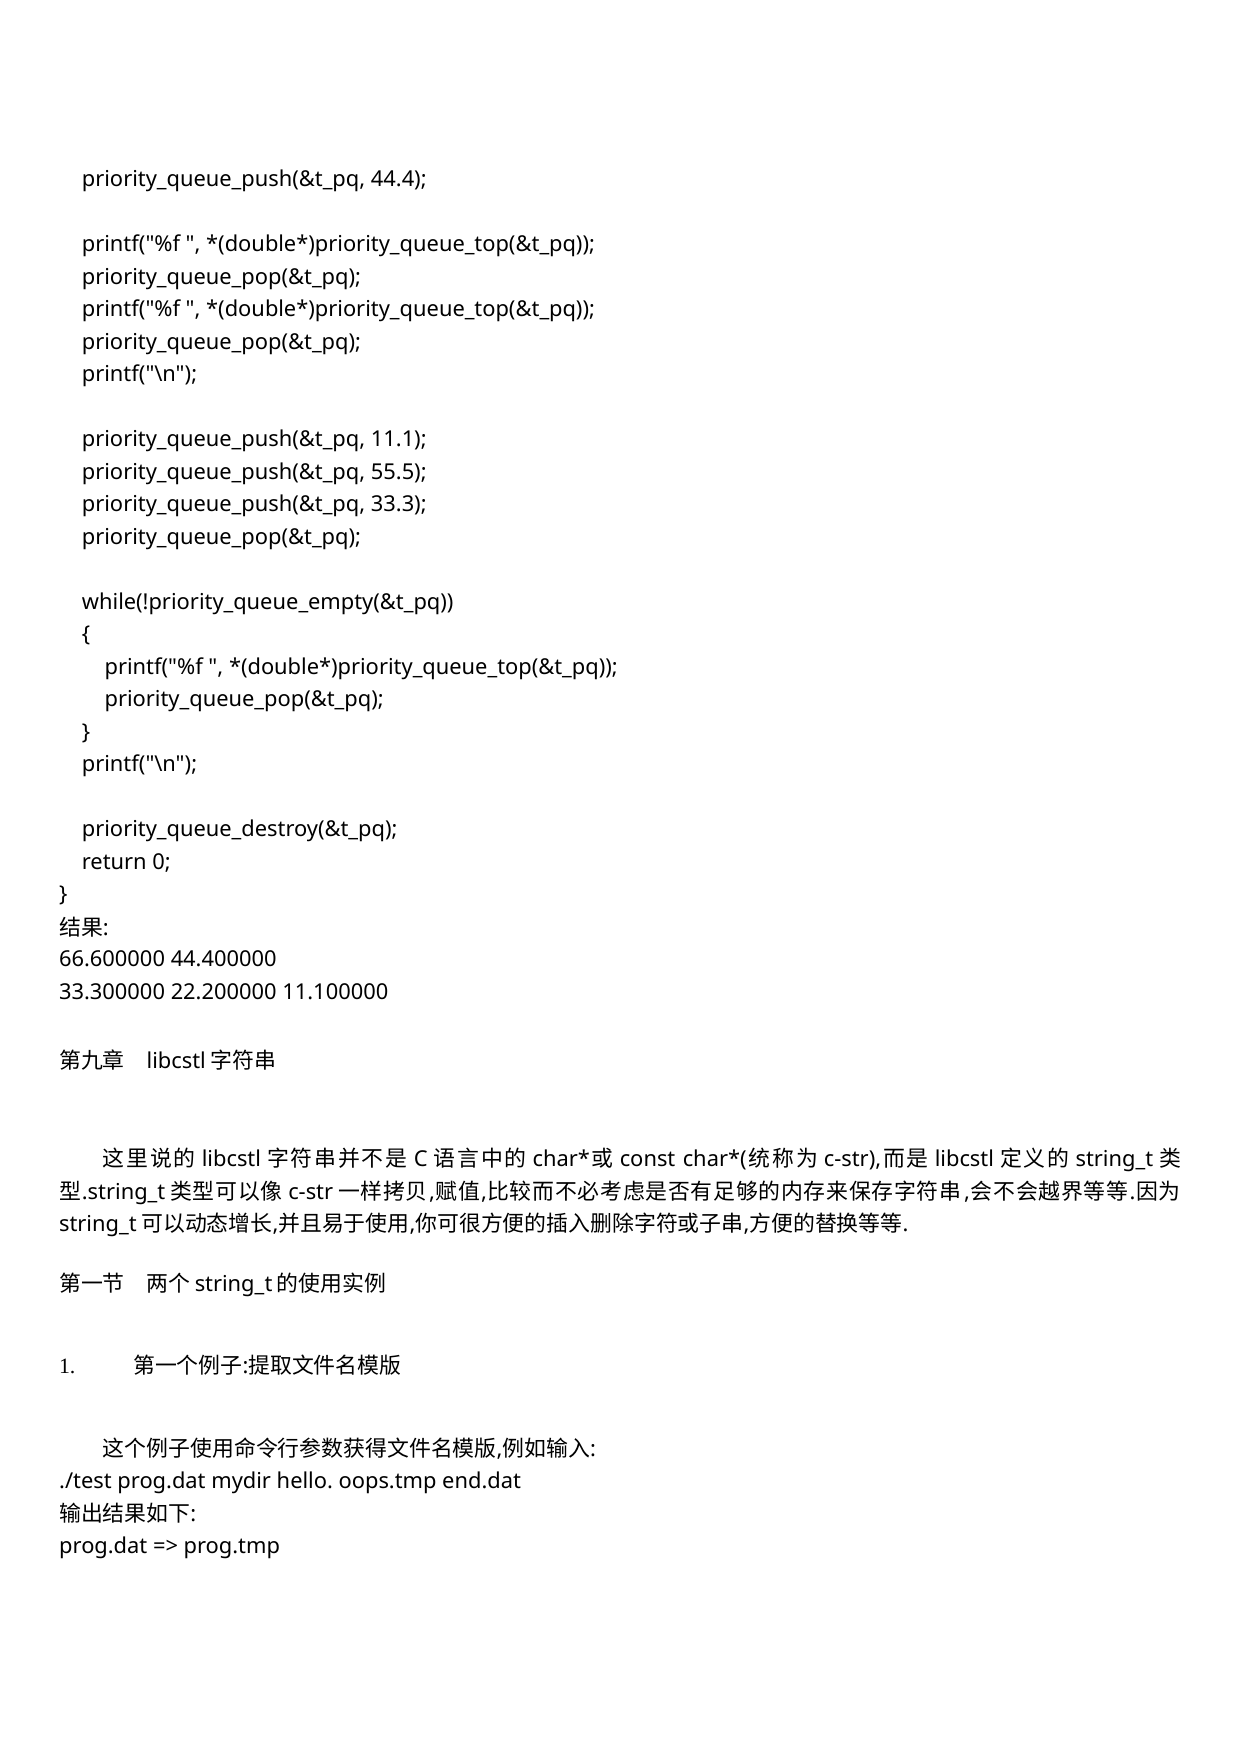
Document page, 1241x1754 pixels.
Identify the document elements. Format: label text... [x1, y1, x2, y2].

text priority_queue_push(&t_pq, 11.1); [59, 422, 1181, 454]
text return 0; [59, 844, 1181, 877]
text } [59, 877, 1181, 909]
text priority_queue_pop(&t_pq); [59, 682, 1181, 714]
text 这里说的libcstl字符串并不是C语言中的char*或const char*(统称为c-str),而是libcstl定义的string_t类型.string_t类型可以像c-str一样拷贝,赋值,比较而不必考虑是否有足够的内存来保存字符串,会不会越界等等.因为string_t可以动态增长,并且易于使用,你可很方便的插入删除字符或子串,方便的替换等等. [59, 1141, 1181, 1238]
text 33.300000 22.200000 11.100000 [59, 974, 1181, 1007]
text } [59, 714, 1181, 747]
text 结果: [59, 909, 1181, 942]
text printf("%f ", *(double*)priority_queue_top(&t_pq)); [59, 649, 1181, 682]
text priority_queue_destroy(&t_pq); [59, 812, 1181, 844]
subtitle 两个string_t的使用实例 [59, 1266, 1181, 1298]
text priority_queue_push(&t_pq, 55.5); [59, 454, 1181, 487]
subtitle 第一个例子:提取文件名模版 [59, 1348, 1181, 1381]
text 这个例子使用命令行参数获得文件名模版,例如输入: [103, 1431, 1181, 1463]
text 66.600000 44.400000 [59, 942, 1181, 974]
text printf("\n"); [59, 357, 1181, 389]
text priority_queue_pop(&t_pq); [59, 324, 1181, 357]
text prog.dat => prog.tmp [59, 1528, 1181, 1561]
text priority_queue_pop(&t_pq); [59, 259, 1181, 292]
text 输出结果如下: [59, 1496, 1181, 1528]
text priority_queue_push(&t_pq, 44.4); [59, 162, 1181, 194]
text printf("\n"); [59, 747, 1181, 779]
text priority_queue_pop(&t_pq); [59, 519, 1181, 552]
text while(!priority_queue_empty(&t_pq)) [59, 584, 1181, 617]
text { [59, 617, 1181, 649]
text ./test prog.dat mydir hello. oops.tmp end.dat [59, 1463, 1181, 1496]
text printf("%f ", *(double*)priority_queue_top(&t_pq)); [59, 227, 1181, 259]
text priority_queue_push(&t_pq, 33.3); [59, 487, 1181, 519]
subtitle libcstl字符串 [59, 1042, 1181, 1075]
text printf("%f ", *(double*)priority_queue_top(&t_pq)); [59, 292, 1181, 324]
